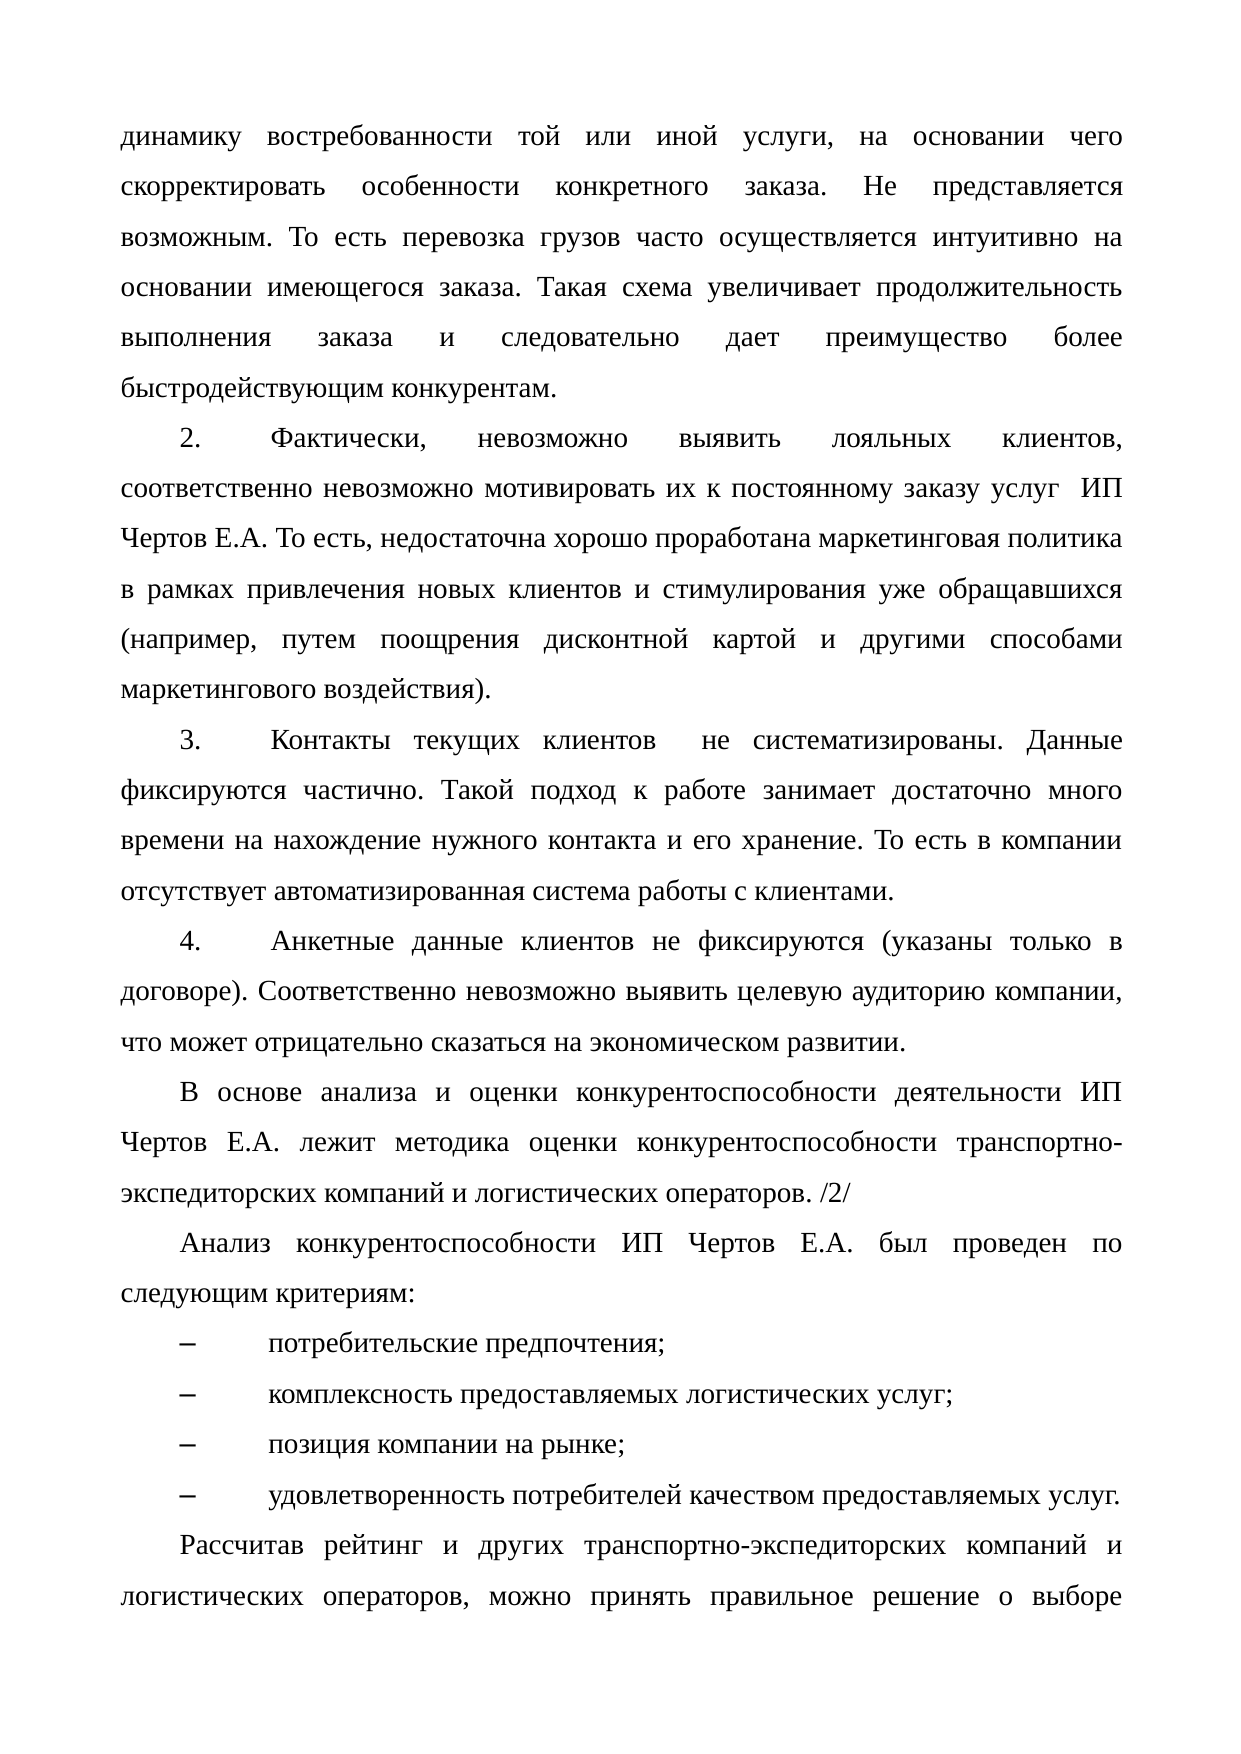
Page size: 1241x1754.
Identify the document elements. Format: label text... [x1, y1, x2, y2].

text Анализ конкурентоспособности ИП Чертов Е.А. был проведен по следующим критериям: [120, 1225, 1123, 1309]
list Анкетные данные клиентов не фиксируются (указаны только в договоре). Соответственно невозможно выявить целевую аудиторию компании, что может отрицательно сказаться на экономическом развитии. [120, 923, 1123, 1057]
list комплексность предоставляемых логистических услуг; [120, 1376, 1123, 1410]
text В основе анализа и оценки конкурентоспособности деятельности ИП Чертов Е.А. лежит методика оценки конкурентоспособности транспортно-экспедиторских компаний и логистических операторов. /2/ [120, 1074, 1123, 1208]
list потребительские предпочтения; [120, 1326, 1123, 1359]
list Фактически, невозможно выявить лояльных клиентов, соответственно невозможно мотивировать их к постоянному заказу услуг ИП Чертов Е.А. То есть, недостаточна хорошо проработана маркетинговая политика в рамках привлечения новых клиентов и стимулирования уже обращавшихся (например, путем поощрения дисконтной картой и другими способами маркетингового воздействия). [120, 420, 1123, 705]
text Рассчитав рейтинг и других транспортно-экспедиторских компаний и логистических операторов, можно принять правильное решение о выборе [120, 1527, 1123, 1611]
list Контакты текущих клиентов не систематизированы. Данные фиксируются частично. Такой подход к работе занимает достаточно много времени на нахождение нужного контакта и его хранение. То есть в компании отсутствует автоматизированная система работы с клиентами. [120, 722, 1123, 906]
list динамику востребованности той или иной услуги, на основании чего скорректировать особенности конкретного заказа. Не представляется возможным. То есть перевозка грузов часто осуществляется интуитивно на основании имеющегося заказа. Такая схема увеличивает продолжительность выполнения заказа и следовательно дает преимущество более быстродействующим конкурентам. [120, 118, 1123, 403]
list удовлетворенность потребителей качеством предоставляемых услуг. [120, 1477, 1123, 1511]
list позиция компании на рынке; [120, 1426, 1123, 1460]
